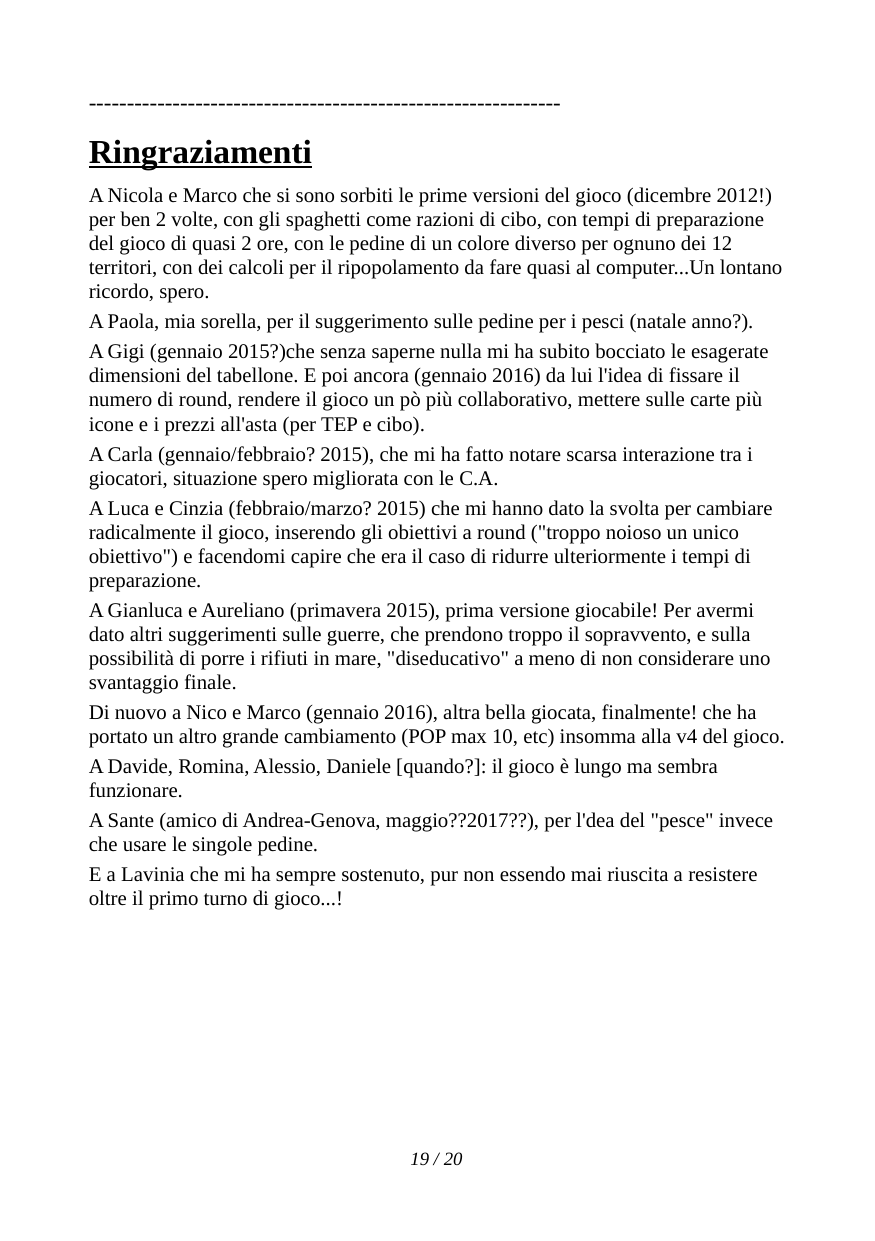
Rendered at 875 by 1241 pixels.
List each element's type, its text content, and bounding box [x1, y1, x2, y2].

text A Gigi (gennaio 2015?)che senza saperne nulla mi ha subito bocciato le esagerate dimensioni del tabellone. E poi ancora (gennaio 2016) da lui l'idea di fissare il numero di round, rendere il gioco un pò più collaborativo, mettere sulle carte più icone e i prezzi all'asta (per TEP e cibo). [88, 339, 786, 436]
text A Nicola e Marco che si sono sorbiti le prime versioni del gioco (dicembre 2012!) per ben 2 volte, con gli spaghetti come razioni di cibo, con tempi di preparazione del gioco di quasi 2 ore, con le pedine di un colore diverso per ognuno dei 12 territori, con dei calcoli per il ripopolamento da fare quasi al computer...Un lontano ricordo, spero. [88, 183, 786, 303]
text E a Lavinia che mi ha sempre sostenuto, pur non essendo mai riuscita a resistere oltre il primo turno di gioco...! [88, 862, 786, 910]
text A Gianluca e Aureliano (primavera 2015), prima versione giocabile! Per avermi dato altri suggerimenti sulle guerre, che prendono troppo il sopravvento, e sulla possibilità di porre i rifiuti in mare, "diseducativo" a meno di non considerare uno svantaggio finale. [88, 598, 786, 694]
text A Carla (gennaio/febbraio? 2015), che mi ha fatto notare scarsa interazione tra i giocatori, situazione spero migliorata con le C.A. [88, 441, 786, 489]
subtitle Ringraziamenti [88, 133, 786, 171]
text A Paola, mia sorella, per il suggerimento sulle pedine per i pesci (natale anno?). [88, 309, 786, 333]
text A Sante (amico di Andrea-Genova, maggio??2017??), per l'dea del "pesce" invece che usare le singole pedine. [88, 808, 786, 856]
text A Davide, Romina, Alessio, Daniele [quando?]: il gioco è lungo ma sembra funzionare. [88, 754, 786, 802]
text Di nuovo a Nico e Marco (gennaio 2016), altra bella giocata, finalmente! che ha portato un altro grande cambiamento (POP max 10, etc) insomma alla v4 del gioco. [88, 700, 786, 748]
text -------------------------------------------------------------- [88, 88, 786, 115]
text A Luca e Cinzia (febbraio/marzo? 2015) che mi hanno dato la svolta per cambiare radicalmente il gioco, inserendo gli obiettivi a round ("troppo noioso un unico obiettivo") e facendomi capire che era il caso di ridurre ulteriormente i tempi di preparazione. [88, 496, 786, 592]
